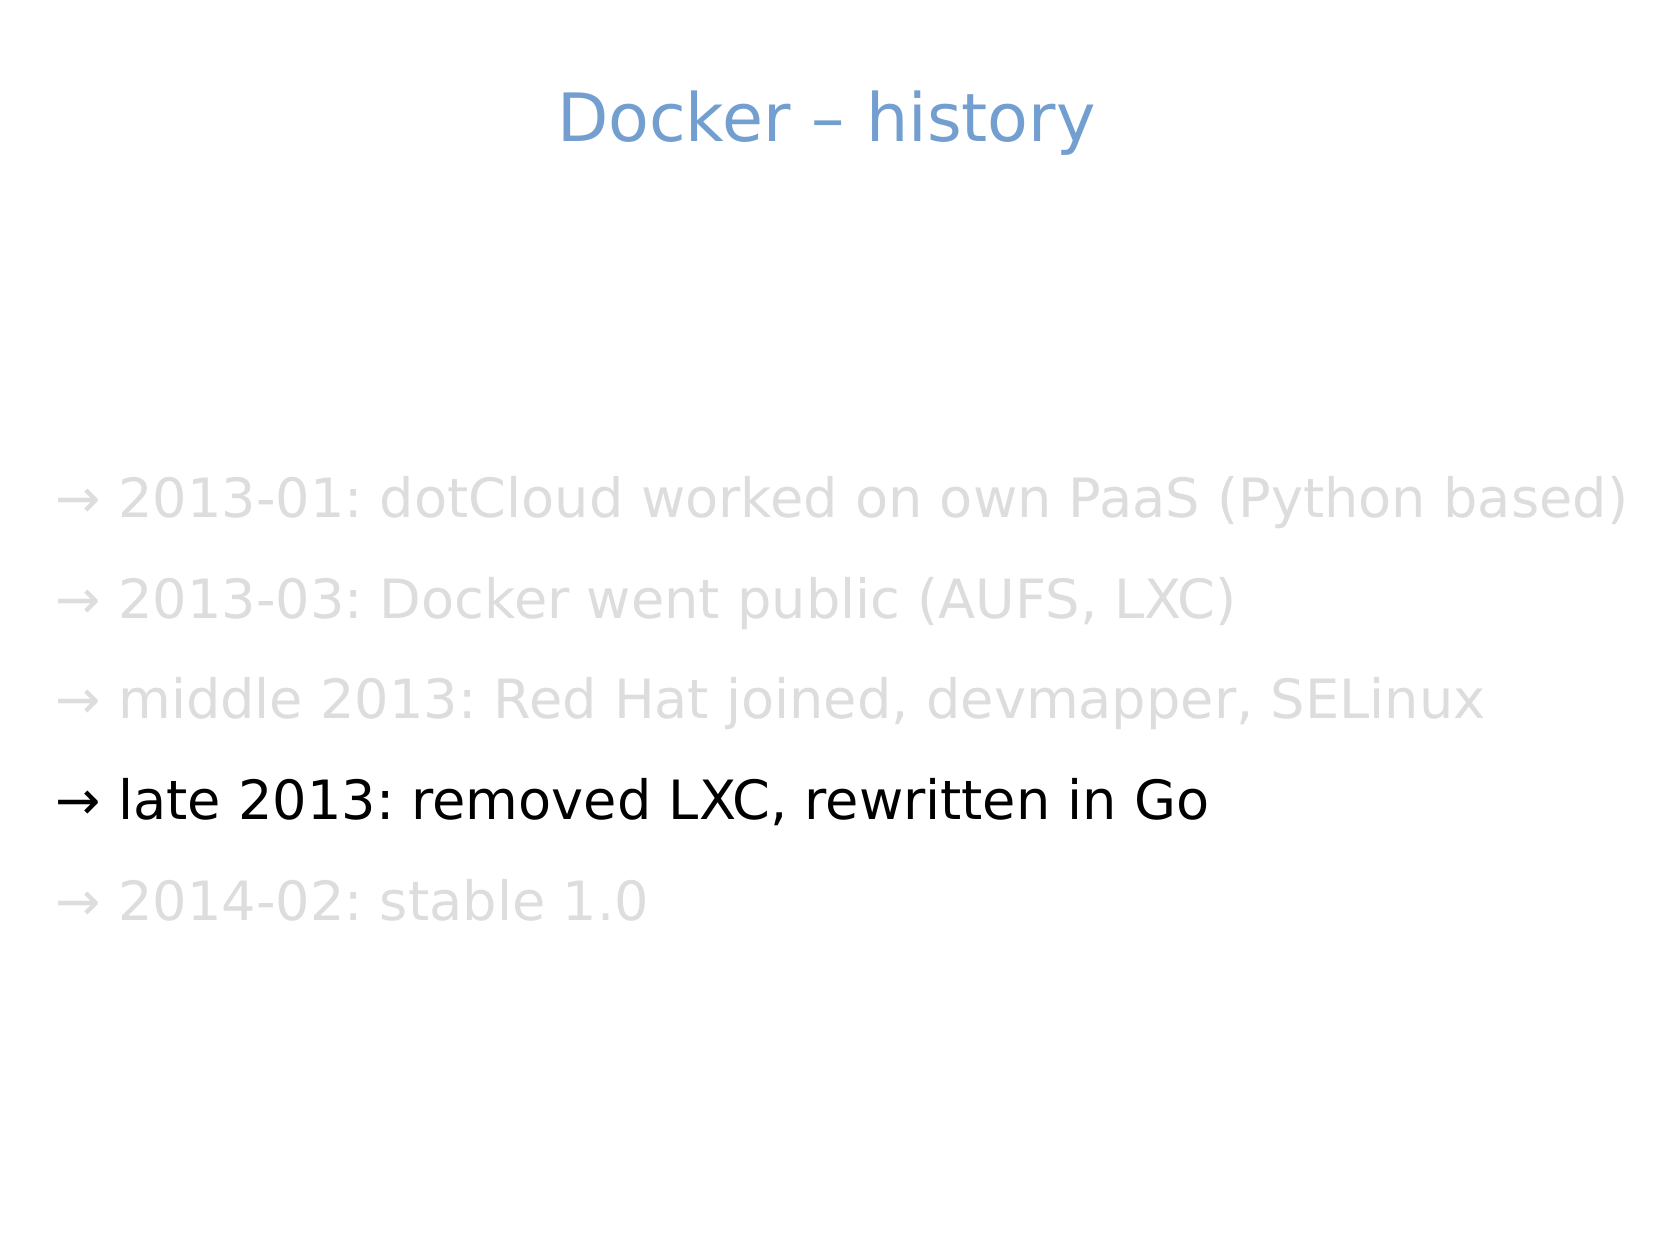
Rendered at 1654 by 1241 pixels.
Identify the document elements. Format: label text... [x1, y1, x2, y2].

text_box Docker – history [542, 72, 1112, 166]
text_box → 2013-01: dotCloud worked on own PaaS (Python based) → 2013-03: Docker went public (AUFS, LXC) → middle 2013: Red Hat joined, devmapper, SELinux → late 2013: removed LXC, rewritten in Go → 2014-02: stable 1.0 [40, 428, 1647, 909]
